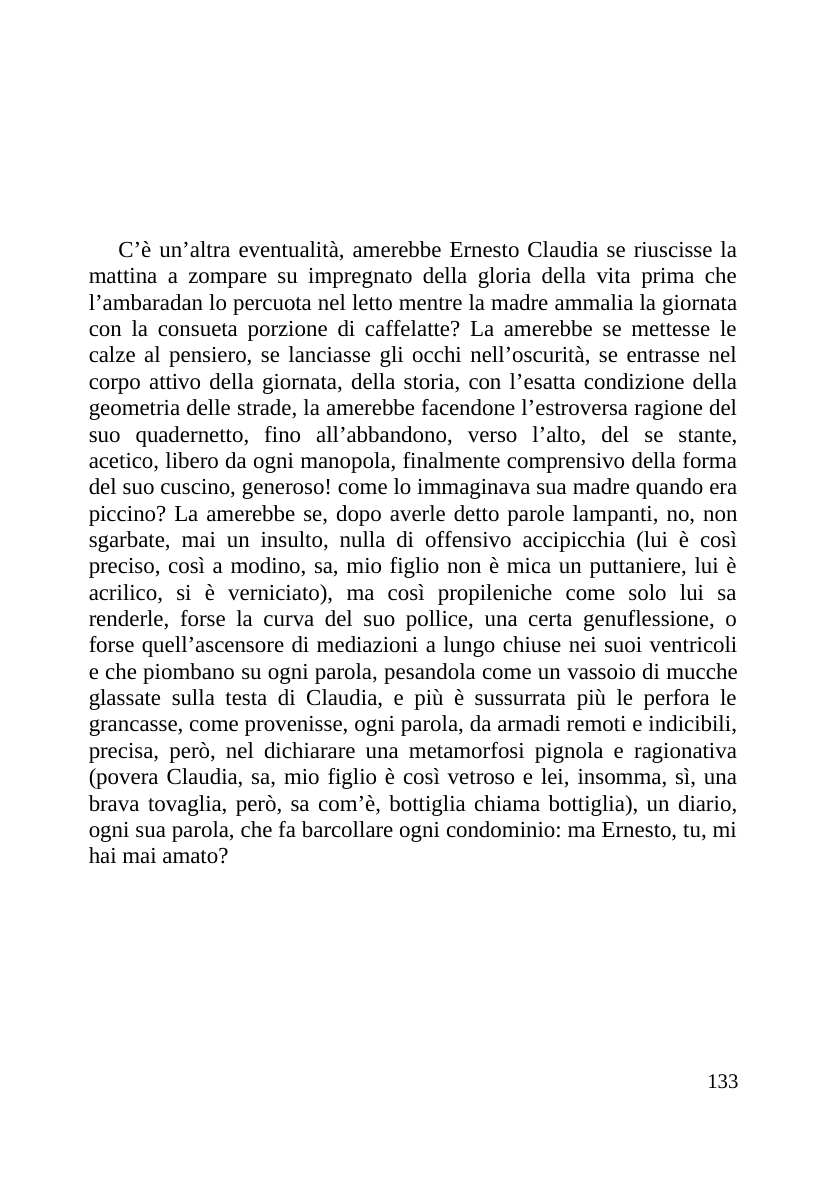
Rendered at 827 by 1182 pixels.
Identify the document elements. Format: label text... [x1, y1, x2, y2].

text C’è un’altra eventualità, amerebbe Ernesto Claudia se riuscisse la mattina a zompare su impregnato della gloria della vita prima che l’ambaradan lo percuota nel letto mentre la madre ammalia la giornata con la consueta porzione di caffelatte? La amerebbe se mettesse le calze al pensiero, se lanciasse gli occhi nell’oscurità, se entrasse nel corpo attivo della giornata, della storia, con l’esatta condizione della geometria delle strade, la amerebbe facendone l’estroversa ragione del suo quadernetto, fino all’abbandono, verso l’alto, del se stante, acetico, libero da ogni manopola, finalmente comprensivo della forma del suo cuscino, generoso! come lo immaginava sua madre quando era piccino? La amerebbe se, dopo averle detto parole lampanti, no, non sgarbate, mai un insulto, nulla di offensivo accipicchia (lui è così preciso, così a modino, sa, mio figlio non è mica un puttaniere, lui è acrilico, si è verniciato), ma così propileniche come solo lui sa renderle, forse la curva del suo pollice, una certa genuflessione, o forse quell’ascensore di mediazioni a lungo chiuse nei suoi ventricoli e che piombano su ogni parola, pesandola come un vassoio di mucche glassate sulla testa di Claudia, e più è sussurrata più le perfora le grancasse, come provenisse, ogni parola, da armadi remoti e indicibili, precisa, però, nel dichiarare una metamorfosi pignola e ragionativa (povera Claudia, sa, mio figlio è così vetroso e lei, insomma, sì, una brava tovaglia, però, sa com’è, bottiglia chiama bottiglia), un diario, ogni sua parola, che fa barcollare ogni condominio: ma Ernesto, tu, mi hai mai amato? [88, 236, 738, 869]
